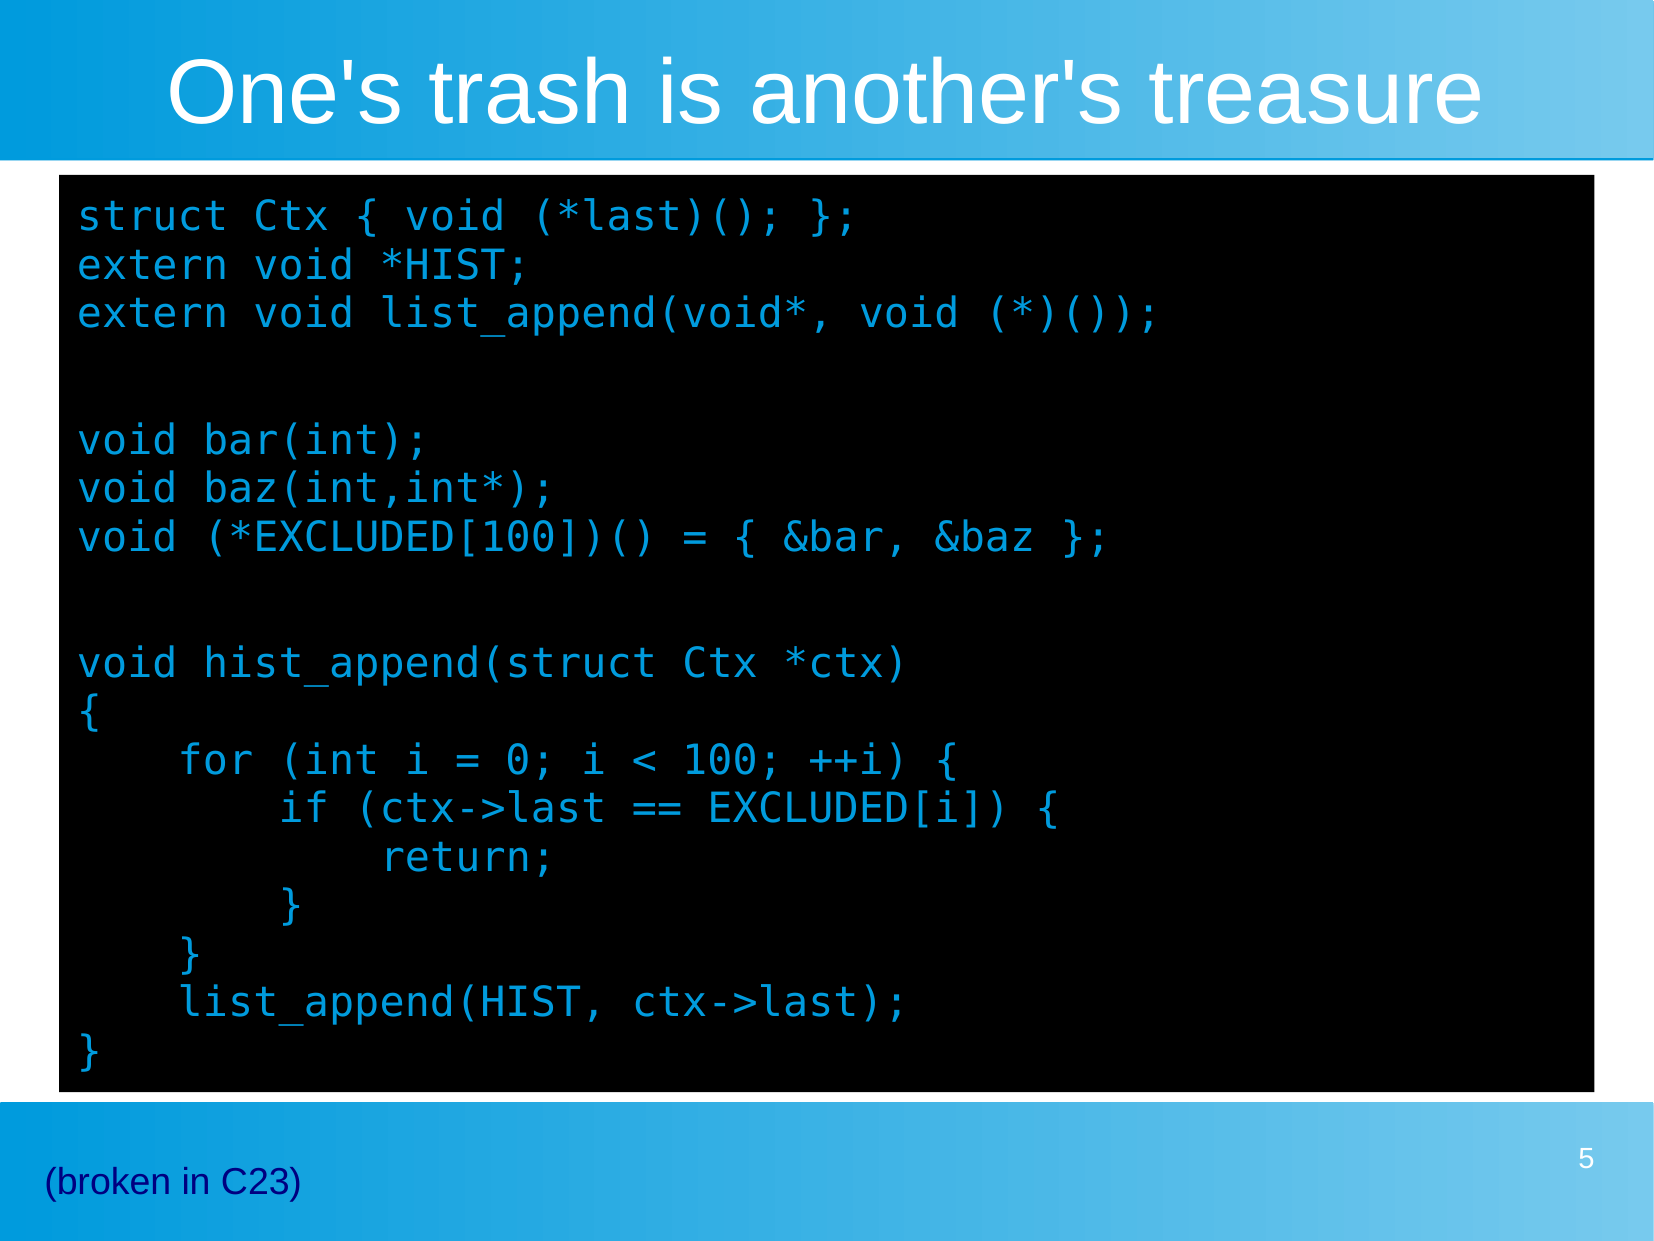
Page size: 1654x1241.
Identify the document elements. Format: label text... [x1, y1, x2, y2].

title One's trash is another's treasure [59, 39, 1595, 144]
list struct Ctx { void (*last)(); }; extern void *HIST; extern void list_append(void*, void (*)()); void bar(int); void baz(int,int*); void (*EXCLUDED[100])() = { &bar, &baz }; void hist_append(struct Ctx *ctx) { for (int i = 0; i < 100; ++i) { if (ctx->last == EXCLUDED[i]) { return; } } list_append(HIST, ctx->last); } [59, 174, 1595, 1093]
text_box (broken in C23) [29, 1151, 358, 1211]
